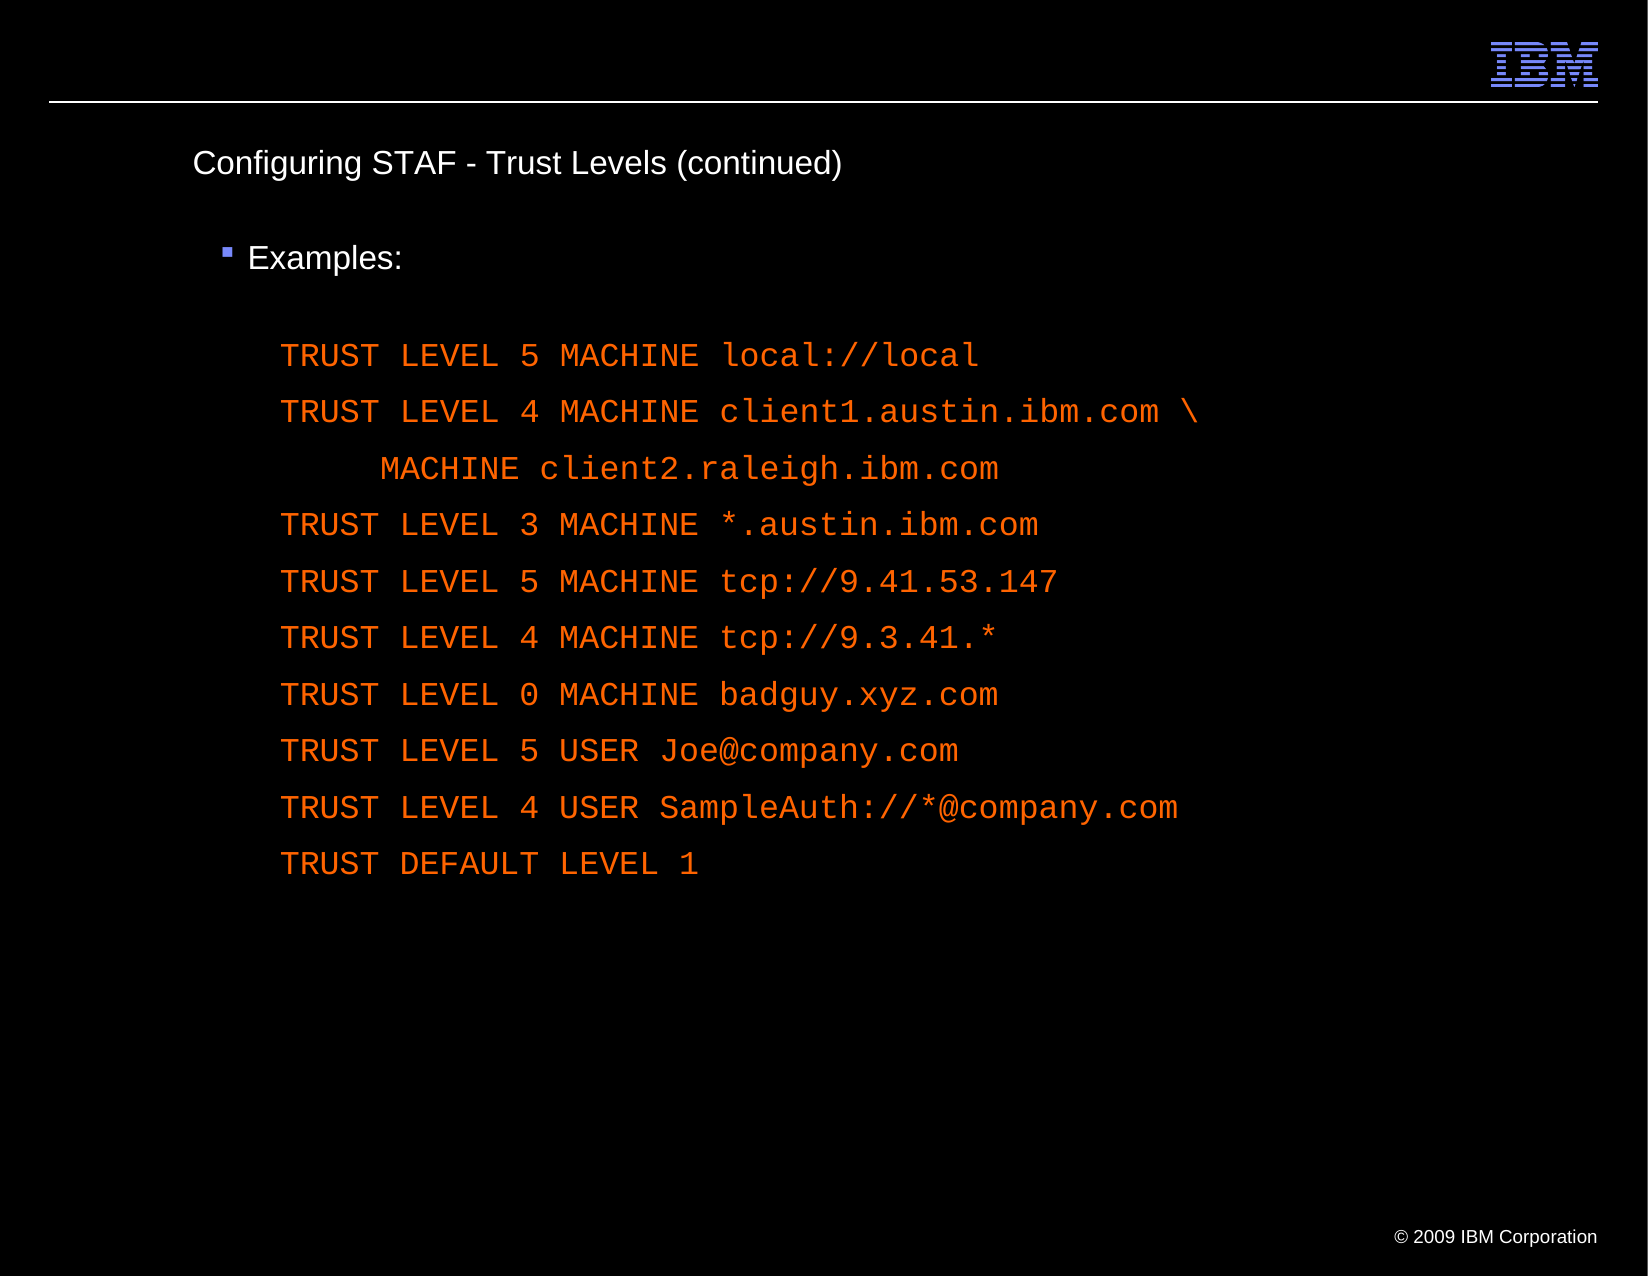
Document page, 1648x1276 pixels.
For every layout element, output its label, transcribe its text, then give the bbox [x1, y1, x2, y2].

title Configuring STAF - Trust Levels (continued) [175, 137, 1648, 231]
text_box Examples: TRUST LEVEL 5 MACHINE local://local TRUST LEVEL 4 MACHINE client1.austin.ibm.com \ MACHINE client2.raleigh.ibm.com TRUST LEVEL 3 MACHINE *.austin.ibm.com TRUST LEVEL 5 MACHINE tcp://9.41.53.147 TRUST LEVEL 4 MACHINE tcp://9.3.41.* TRUST LEVEL 0 MACHINE badguy.xyz.com TRUST LEVEL 5 USER Joe@company.com TRUST LEVEL 4 USER SampleAuth://*@company.com TRUST DEFAULT LEVEL 1 [219, 236, 1570, 882]
picture [1491, 42, 1598, 87]
